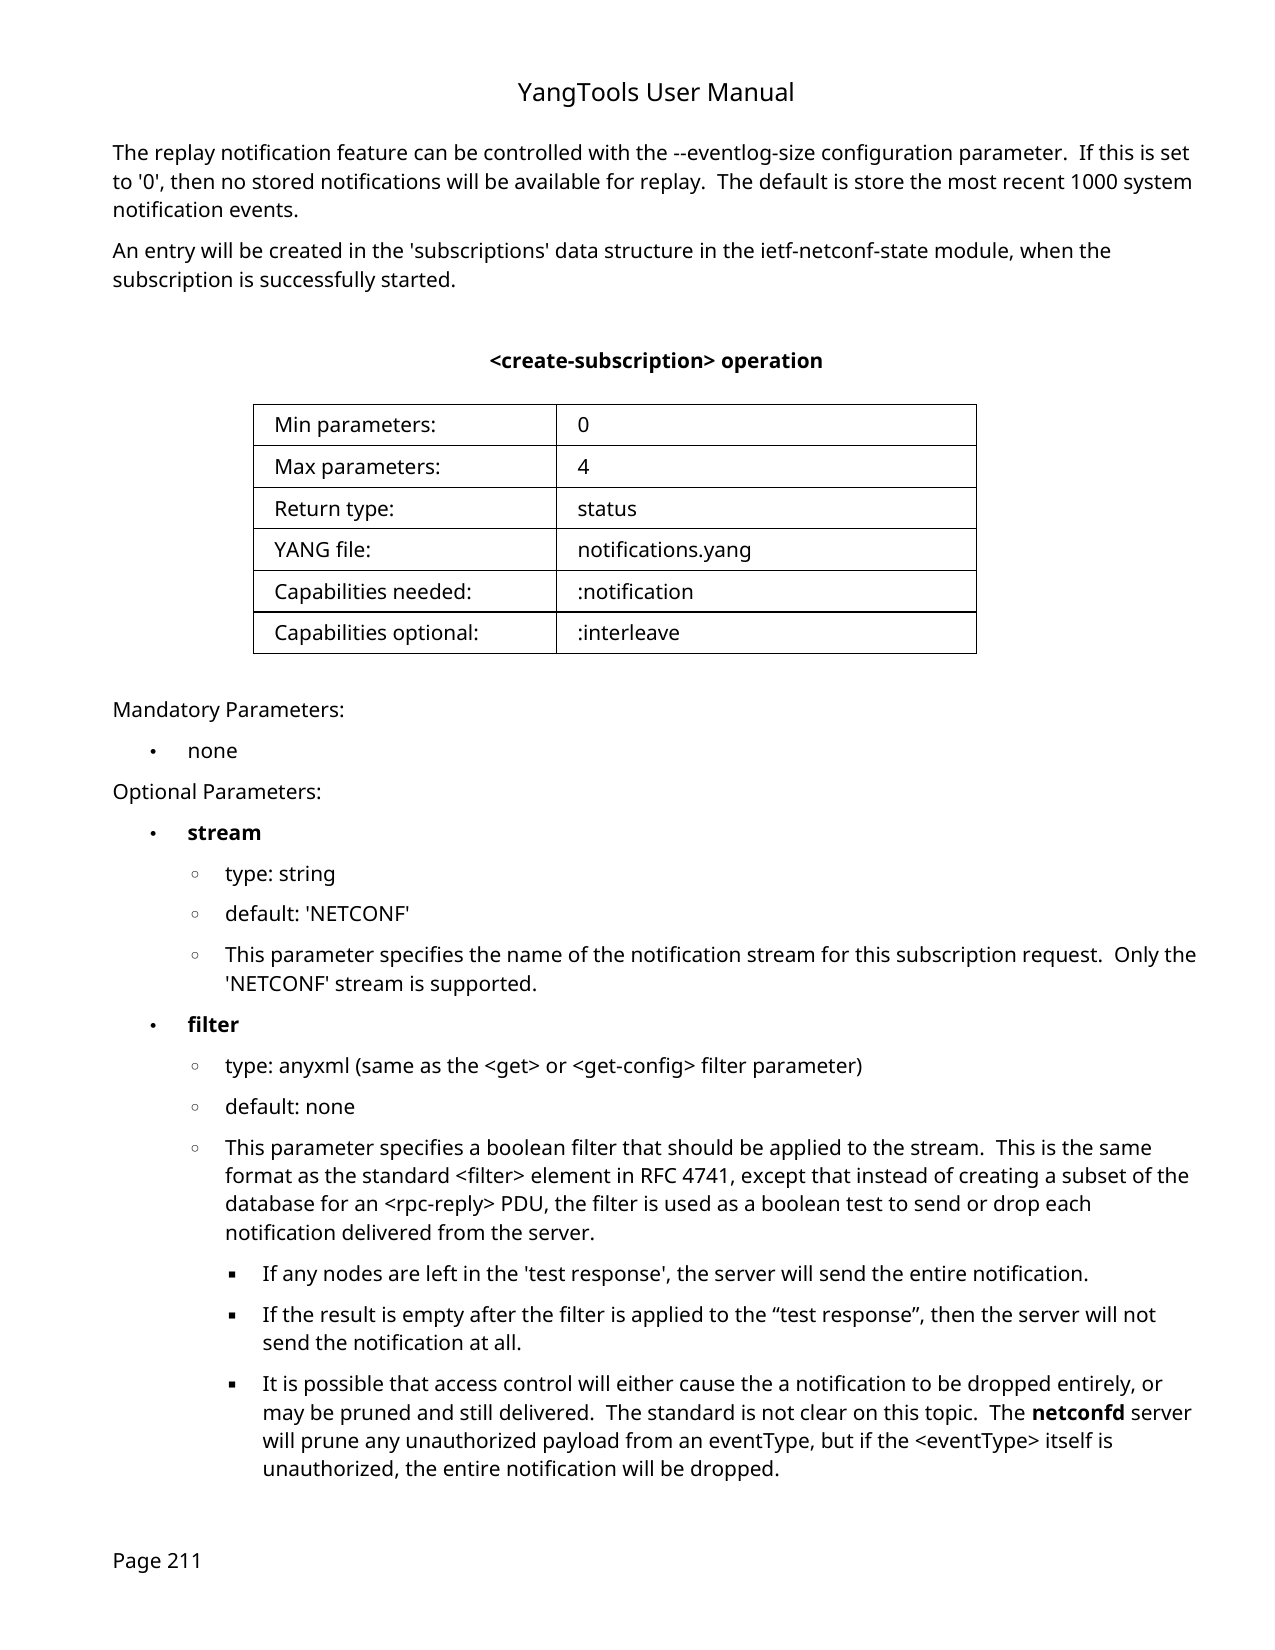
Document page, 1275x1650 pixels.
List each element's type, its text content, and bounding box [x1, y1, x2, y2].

table_cell notifications.yang [557, 529, 976, 570]
text Optional Parameters: [112, 777, 1200, 805]
list If the result is empty after the filter is applied to the “test response”, then the server will not send the notification at all. [225, 1300, 1200, 1357]
table_cell Return type: [254, 488, 556, 528]
text An entry will be created in the 'subscriptions' data structure in the ietf-netconf-state module, when the subscription is successfully started. [112, 236, 1200, 293]
list none [150, 736, 1200, 764]
table_cell YANG file: [254, 529, 556, 570]
list filter [150, 1010, 1200, 1038]
table_cell Capabilities optional: [254, 613, 556, 653]
list type: anyxml (same as the <get> or <get-config> filter parameter) [187, 1051, 1200, 1079]
list This parameter specifies the name of the notification stream for this subscription request. Only the 'NETCONF' stream is supported. [187, 941, 1200, 997]
table_cell :notification [557, 571, 976, 611]
table_cell :interleave [557, 613, 976, 653]
table_cell status [557, 488, 976, 528]
list This parameter specifies a boolean filter that should be applied to the stream. This is the same format as the standard <filter> element in RFC 4741, except that instead of creating a subset of the database for an <rpc-reply> PDU, the filter is used as a boolean test to send or drop each notification delivered from the server. [187, 1133, 1200, 1246]
subtitle <create-subscription> operation [127, 347, 1185, 375]
text Mandatory Parameters: [112, 695, 1200, 723]
table_cell Max parameters: [254, 446, 556, 487]
table_header Min parameters: [254, 405, 556, 445]
table_header 0 [557, 405, 976, 445]
list If any nodes are left in the 'test response', the server will send the entire notification. [225, 1259, 1200, 1287]
list stream [150, 818, 1200, 846]
list It is possible that access control will either cause the a notification to be dropped entirely, or may be pruned and still delivered. The standard is not clear on this topic. The netconfd server will prune any unauthorized payload from an eventType, but if the <eventType> itself is unauthorized, the entire notification will be dropped. [225, 1369, 1200, 1483]
list type: string [187, 859, 1200, 887]
list default: none [187, 1092, 1200, 1120]
table_cell 4 [557, 446, 976, 487]
text The replay notification feature can be controlled with the --eventlog-size configuration parameter. If this is set to '0', then no stored notifications will be available for replay. The default is store the most recent 1000 system notification events. [112, 138, 1200, 224]
list default: 'NETCONF' [187, 899, 1200, 928]
table_cell Capabilities needed: [254, 571, 556, 611]
